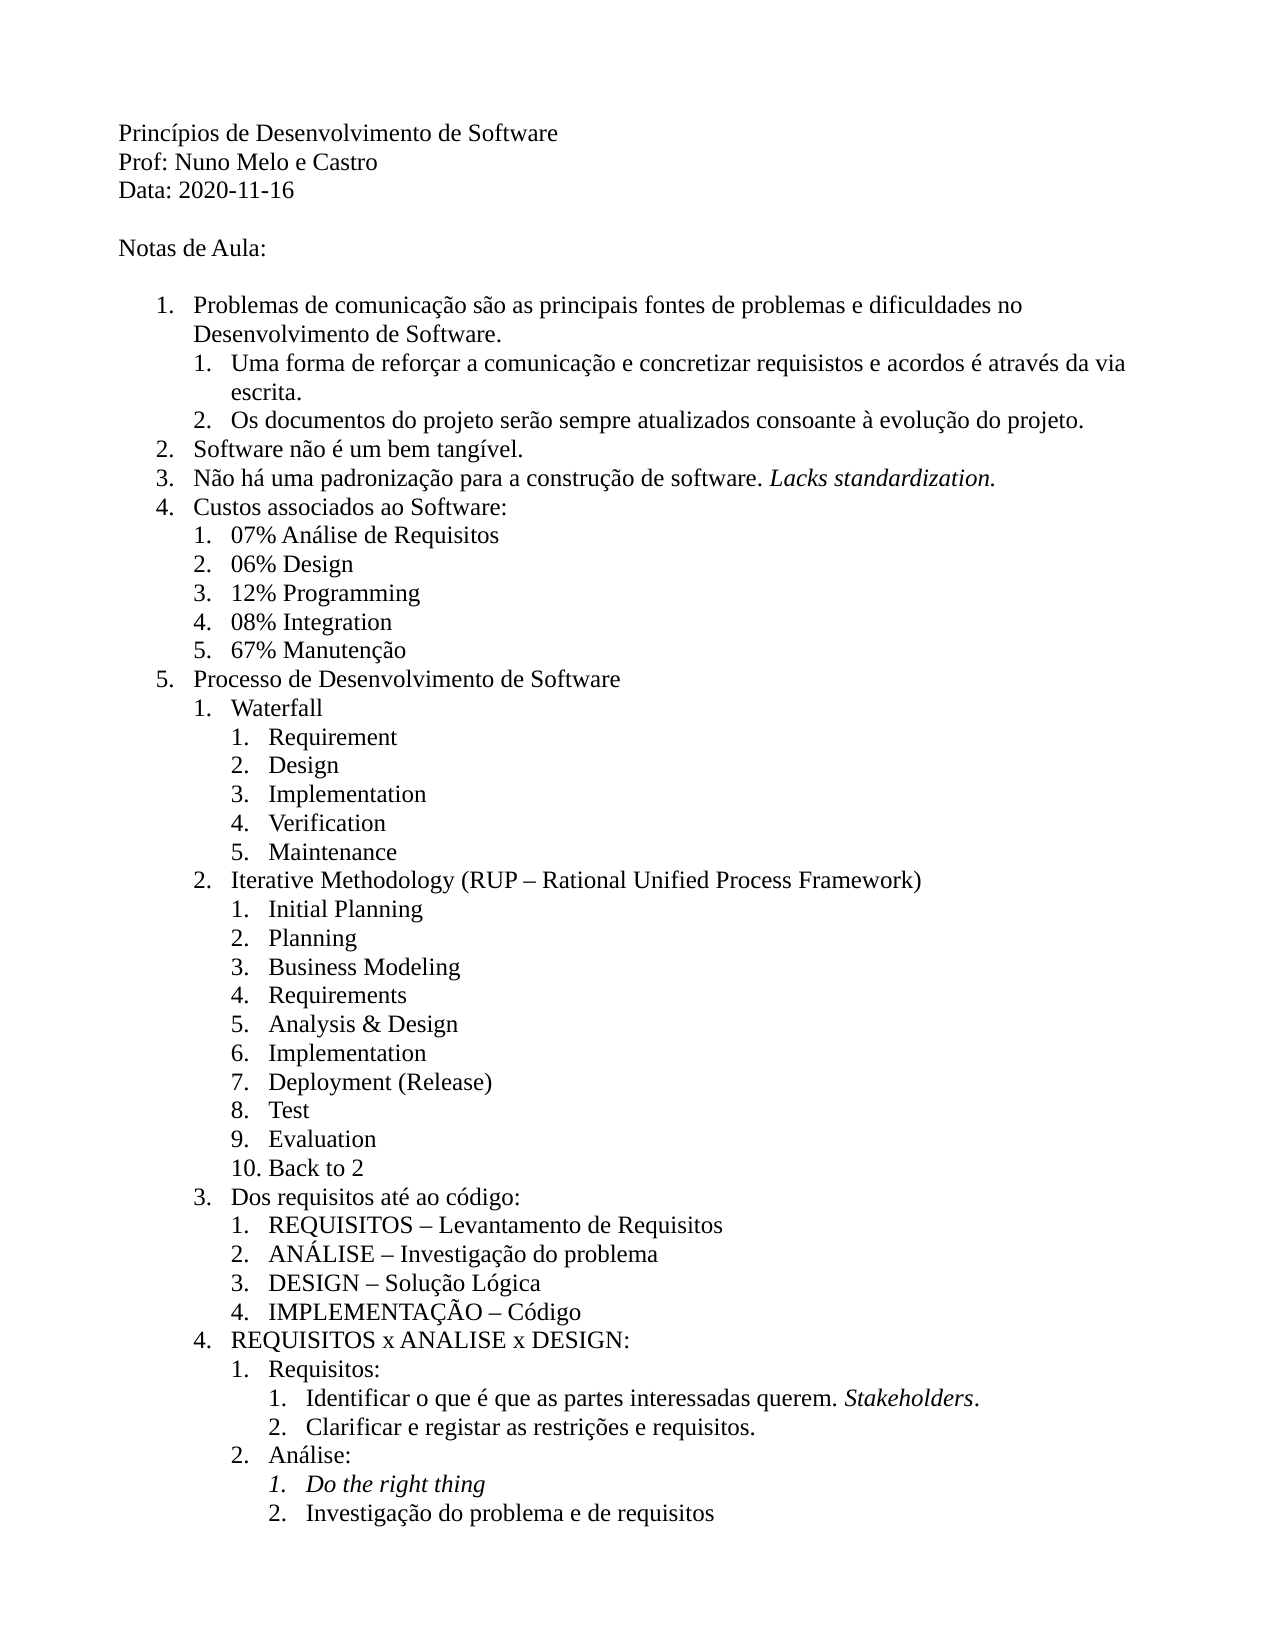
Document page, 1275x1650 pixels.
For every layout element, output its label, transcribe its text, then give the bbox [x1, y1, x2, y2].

list Do the right thing [268, 1469, 1157, 1498]
text Notas de Aula: [118, 233, 1157, 262]
list Investigação do problema e de requisitos [268, 1498, 1157, 1527]
list Design [231, 751, 1157, 779]
list 06% Design [193, 549, 1157, 578]
list REQUISITOS – Levantamento de Requisitos [231, 1211, 1157, 1239]
list Evaluation [231, 1124, 1157, 1153]
list Implementation [231, 779, 1157, 808]
list Dos requisitos até ao código: [193, 1182, 1157, 1211]
list 07% Análise de Requisitos [193, 521, 1157, 549]
list Waterfall [193, 693, 1157, 722]
list Back to 2 [231, 1153, 1157, 1182]
list Implementation [231, 1038, 1157, 1067]
list Business Modeling [231, 952, 1157, 981]
list Software não é um bem tangível. [156, 434, 1157, 463]
list Iterative Methodology (RUP – Rational Unified Process Framework) [193, 866, 1157, 894]
list Custos associados ao Software: [156, 492, 1157, 521]
list ANÁLISE – Investigação do problema [231, 1239, 1157, 1268]
list Planning [231, 923, 1157, 952]
list Test [231, 1096, 1157, 1124]
list Requirement [231, 722, 1157, 751]
list DESIGN – Solução Lógica [231, 1268, 1157, 1297]
list Clarificar e registar as restrições e requisitos. [268, 1412, 1157, 1441]
list Initial Planning [231, 894, 1157, 923]
list Requirements [231, 981, 1157, 1009]
list Identificar o que é que as partes interessadas querem. Stakeholders. [268, 1383, 1157, 1412]
list REQUISITOS x ANALISE x DESIGN: [193, 1326, 1157, 1354]
text Princípios de Desenvolvimento de Software [118, 118, 1157, 147]
list Verification [231, 808, 1157, 837]
list Analysis & Design [231, 1009, 1157, 1038]
list Uma forma de reforçar a comunicação e concretizar requisistos e acordos é através da via escrita. [193, 348, 1157, 406]
list IMPLEMENTAÇÃO – Código [231, 1297, 1157, 1326]
list Processo de Desenvolvimento de Software [156, 664, 1157, 693]
list Os documentos do projeto serão sempre atualizados consoante à evolução do projeto. [193, 406, 1157, 434]
list Deployment (Release) [231, 1067, 1157, 1096]
list 08% Integration [193, 607, 1157, 636]
text Prof: Nuno Melo e Castro [118, 147, 1157, 176]
list Análise: [231, 1441, 1157, 1469]
list 12% Programming [193, 578, 1157, 607]
list Não há uma padronização para a construção de software. Lacks standardization. [156, 463, 1157, 492]
list 67% Manutenção [193, 636, 1157, 664]
list Problemas de comunicação são as principais fontes de problemas e dificuldades no Desenvolvimento de Software. [156, 291, 1157, 348]
list Requisitos: [231, 1354, 1157, 1383]
list Maintenance [231, 837, 1157, 866]
text Data: 2020-11-16 [118, 176, 1157, 204]
